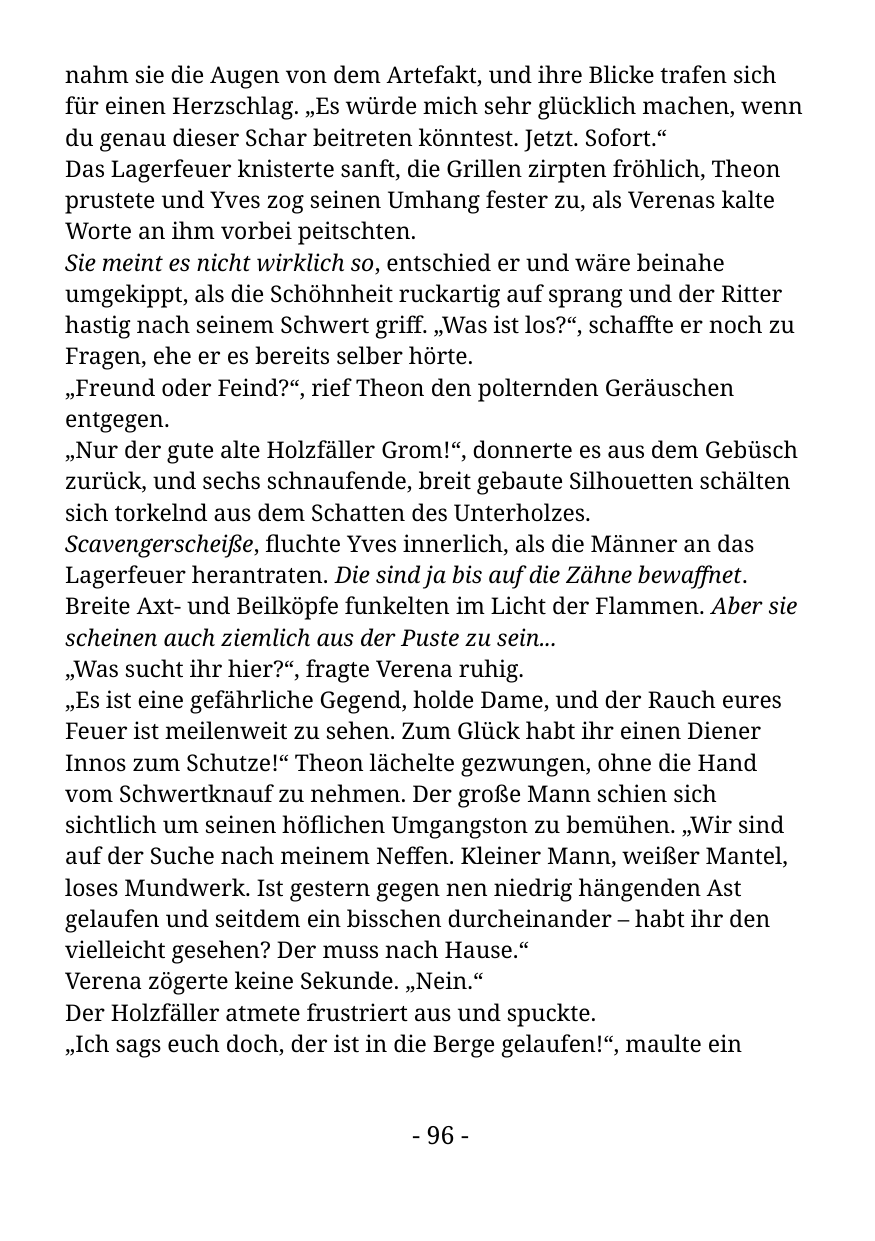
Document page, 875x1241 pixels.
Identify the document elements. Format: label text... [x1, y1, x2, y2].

text nahm sie die Augen von dem Artefakt, und ihre Blicke trafen sich für einen Herzschlag. „Es würde mich sehr glücklich machen, wenn du genau dieser Schar beitreten könntest. Jetzt. Sofort.“ Das Lagerfeuer knisterte sanft, die Grillen zirpten fröhlich, Theon prustete und Yves zog seinen Umhang fester zu, als Verenas kalte Worte an ihm vorbei peitschten. Sie meint es nicht wirklich so, entschied er und wäre beinahe umgekippt, als die Schöhnheit ruckartig auf sprang und der Ritter hastig nach seinem Schwert griff. „Was ist los?“, schaffte er noch zu Fragen, ehe er es bereits selber hörte. „Freund oder Feind?“, rief Theon den polternden Geräuschen entgegen. „Nur der gute alte Holzfäller Grom!“, donnerte es aus dem Gebüsch zurück, und sechs schnaufende, breit gebaute Silhouetten schälten sich torkelnd aus dem Schatten des Unterholzes. Scavengerscheiße, fluchte Yves innerlich, als die Männer an das Lagerfeuer herantraten. Die sind ja bis auf die Zähne bewaffnet. Breite Axt- und Beilköpfe funkelten im Licht der Flammen. Aber sie scheinen auch ziemlich aus der Puste zu sein... „Was sucht ihr hier?“, fragte Verena ruhig. „Es ist eine gefährliche Gegend, holde Dame, und der Rauch eures Feuer ist meilenweit zu sehen. Zum Glück habt ihr einen Diener Innos zum Schutze!“ Theon lächelte gezwungen, ohne die Hand vom Schwertknauf zu nehmen. Der große Mann schien sich sichtlich um seinen höflichen Umgangston zu bemühen. „Wir sind auf der Suche nach meinem Neffen. Kleiner Mann, weißer Mantel, loses Mundwerk. Ist gestern gegen nen niedrig hängenden Ast gelaufen und seitdem ein bisschen durcheinander – habt ihr den vielleicht gesehen? Der muss nach Hause.“ Verena zögerte keine Sekunde. „Nein.“ Der Holzfäller atmete frustriert aus und spuckte. „Ich sags euch doch, der ist in die Berge gelaufen!“, maulte ein [65, 59, 809, 1059]
